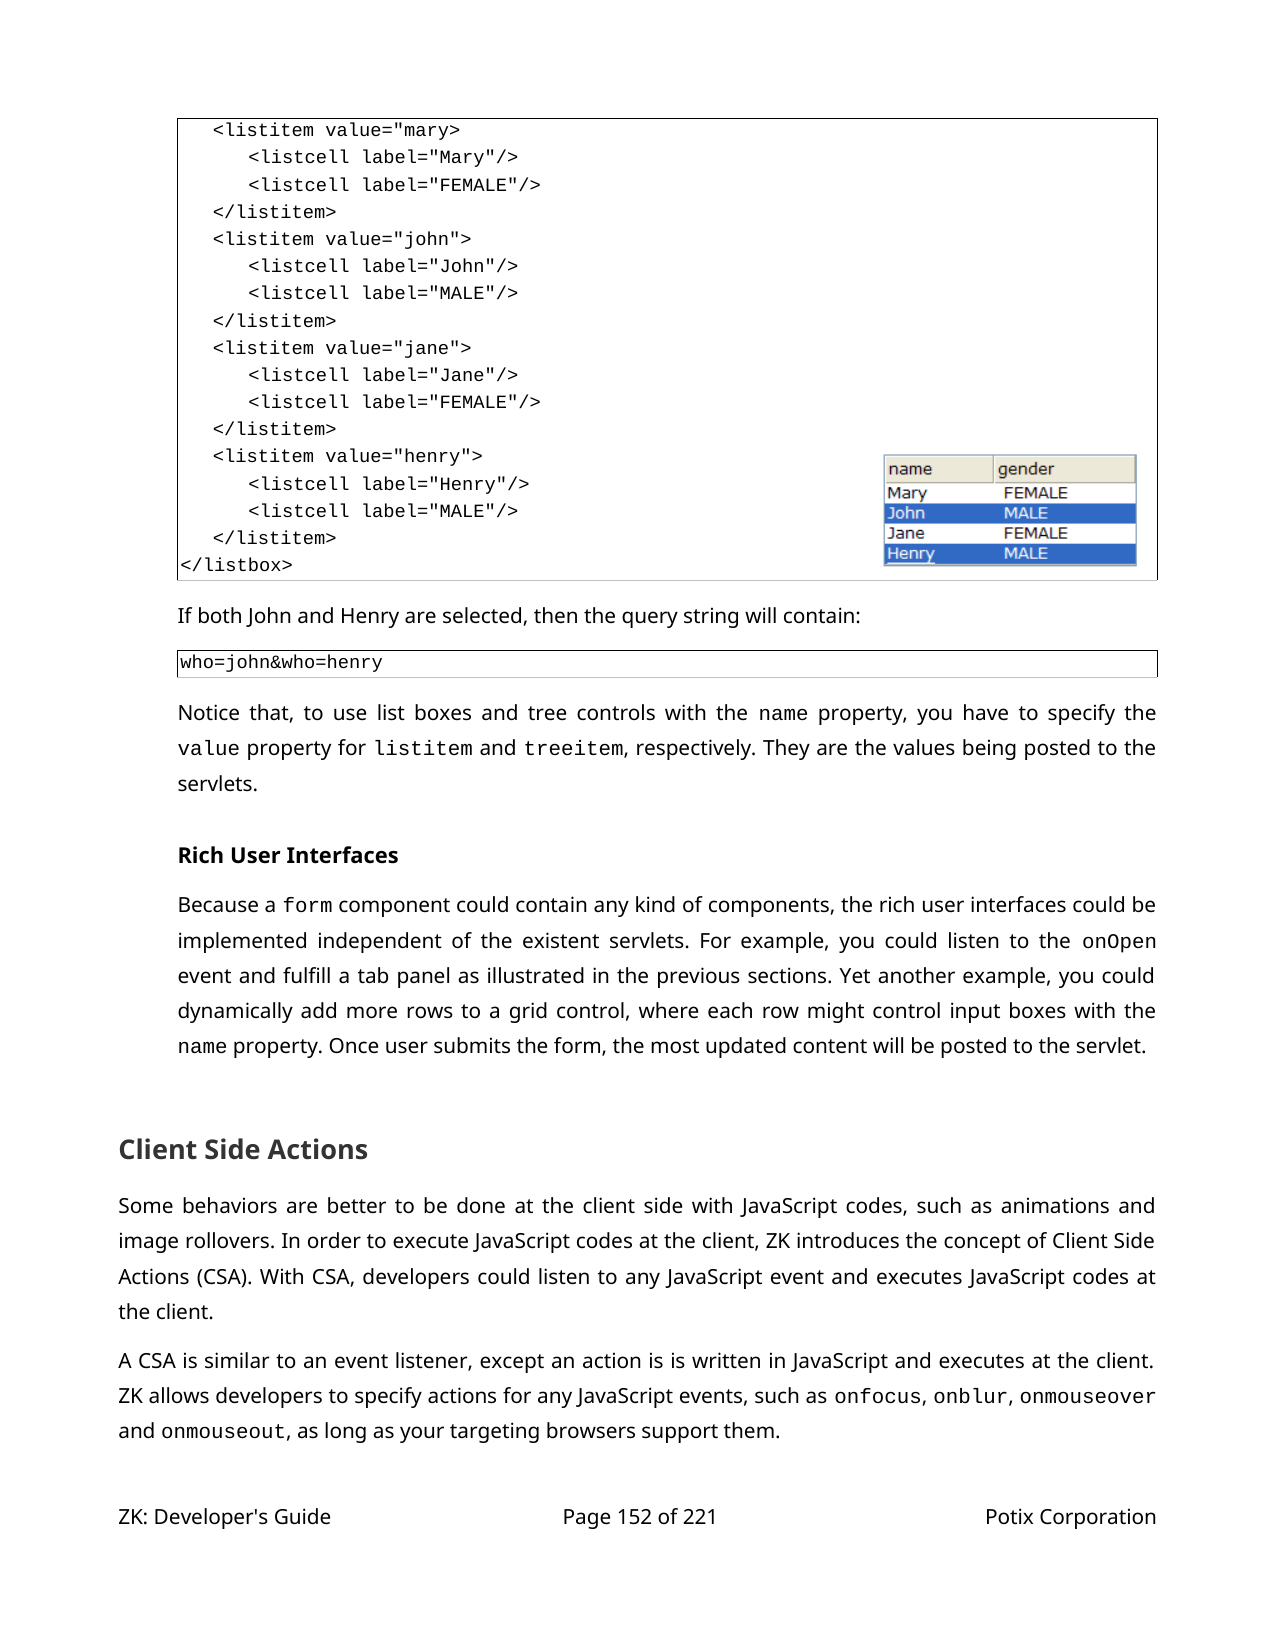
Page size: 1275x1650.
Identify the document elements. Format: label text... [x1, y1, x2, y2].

text A CSA is similar to an event listener, except an action is is written in JavaScript and executes at the client. ZK allows developers to specify actions for any JavaScript events, such as onfocus, onblur, onmouseover and onmouseout, as long as your targeting browsers support them. [118, 1346, 1157, 1445]
text Notice that, to use list boxes and tree controls with the name property, you have to specify the value property for listitem and treeitem, respectively. They are the values being posted to the servlets. [177, 698, 1157, 797]
text </listitem> [178, 526, 880, 550]
text <listcell label="Henry"/> [178, 472, 880, 496]
text <listcell label="Jane"/> [178, 363, 1157, 387]
text <listitem value="jane"> [178, 336, 1157, 360]
text </listbox> [178, 553, 1157, 580]
text <listitem value="mary> [178, 119, 1157, 142]
subtitle Rich User Interfaces [177, 839, 1157, 869]
text <listcell label="FEMALE"/> [178, 390, 1157, 414]
text </listitem> [178, 308, 1157, 333]
text <listcell label="MALE"/> [178, 499, 880, 523]
text <listcell label="Mary"/> [178, 145, 1157, 169]
text </listitem> [178, 417, 1157, 441]
text [1142, 526, 1157, 550]
text </listitem> [178, 200, 1157, 224]
text <listitem value="henry"> [178, 444, 1157, 469]
text <listcell label="FEMALE"/> [178, 172, 1157, 197]
subtitle Client Side Actions [118, 1131, 1157, 1168]
text <listitem value="john"> [178, 227, 1157, 251]
text <listcell label="John"/> [178, 254, 1157, 278]
text Some behaviors are better to be done at the client side with JavaScript codes, such as animations and image rollovers. In order to execute JavaScript codes at the client, ZK introduces the concept of Client Side Actions (CSA). With CSA, developers could listen to any JavaScript event and executes JavaScript codes at the client. [118, 1191, 1157, 1325]
text <listcell label="MALE"/> [178, 281, 1157, 306]
picture [880, 452, 1142, 569]
text If both John and Henry are selected, then the query string will contain: [177, 601, 1157, 629]
text Because a form component could contain any kind of components, the rich user interfaces could be implemented independent of the existent servlets. For example, you could listen to the onOpen event and fulfill a tab panel as illustrated in the previous sections. Yet another example, you could dynamically add more rows to a grid control, where each row might control input boxes with the name property. Once user submits the form, the most updated content will be posted to the servlet. [177, 890, 1157, 1060]
text who=john&who=henry [178, 651, 1157, 677]
